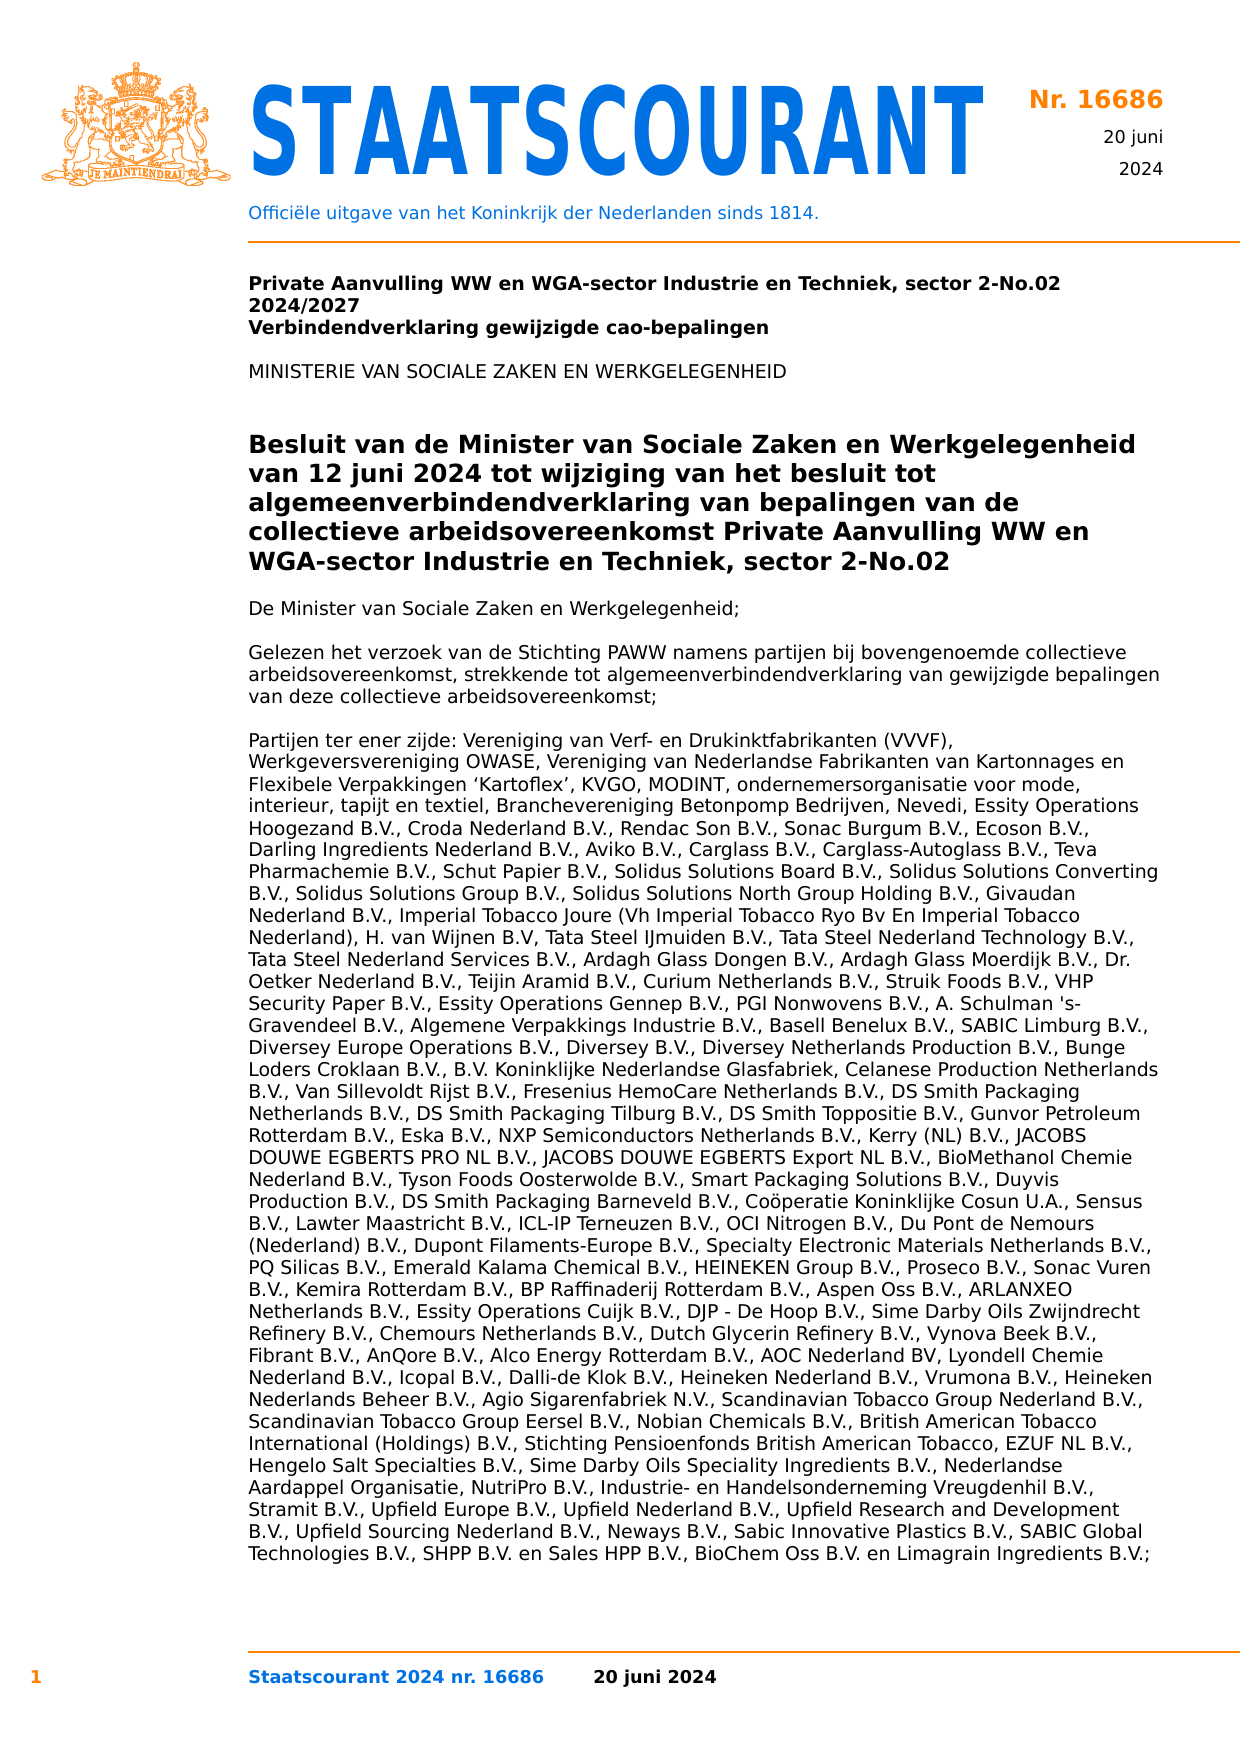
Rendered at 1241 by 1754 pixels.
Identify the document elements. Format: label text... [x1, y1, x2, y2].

table_header [25, 62, 248, 241]
text Verbindendverklaring gewijzigde cao-bepalingen [248, 317, 1163, 339]
text Partijen ter ener zijde: Vereniging van Verf- en Drukinktfabrikanten (VVVF), Werkgeversvereniging OWASE, Vereniging van Nederlandse Fabrikanten van Kartonnages en Flexibele Verpakkingen ‘Kartoflex’, KVGO, MODINT, ondernemersorganisatie voor mode, interieur, tapijt en textiel, Branchevereniging Betonpomp Bedrijven, Nevedi, Essity Operations Hoogezand B.V., Croda Nederland B.V., Rendac Son B.V., Sonac Burgum B.V., Ecoson B.V., Darling Ingredients Nederland B.V., Aviko B.V., Carglass B.V., Carglass-Autoglass B.V., Teva Pharmachemie B.V., Schut Papier B.V., Solidus Solutions Board B.V., Solidus Solutions Converting B.V., Solidus Solutions Group B.V., Solidus Solutions North Group Holding B.V., Givaudan Nederland B.V., Imperial Tobacco Joure (Vh Imperial Tobacco Ryo Bv En Imperial Tobacco Nederland), H. van Wijnen B.V, Tata Steel IJmuiden B.V., Tata Steel Nederland Technology B.V., Tata Steel Nederland Services B.V., Ardagh Glass Dongen B.V., Ardagh Glass Moerdijk B.V., Dr. Oetker Nederland B.V., Teijin Aramid B.V., Curium Netherlands B.V., Struik Foods B.V., VHP Security Paper B.V., Essity Operations Gennep B.V., PGI Nonwovens B.V., A. Schulman 's-Gravendeel B.V., Algemene Verpakkings Industrie B.V., Basell Benelux B.V., SABIC Limburg B.V., Diversey Europe Operations B.V., Diversey B.V., Diversey Netherlands Production B.V., Bunge Loders Croklaan B.V., B.V. Koninklijke Nederlandse Glasfabriek, Celanese Production Netherlands B.V., Van Sillevoldt Rijst B.V., Fresenius HemoCare Netherlands B.V., DS Smith Packaging Netherlands B.V., DS Smith Packaging Tilburg B.V., DS Smith Toppositie B.V., Gunvor Petroleum Rotterdam B.V., Eska B.V., NXP Semiconductors Netherlands B.V., Kerry (NL) B.V., JACOBS DOUWE EGBERTS PRO NL B.V., JACOBS DOUWE EGBERTS Export NL B.V., BioMethanol Chemie Nederland B.V., Tyson Foods Oosterwolde B.V., Smart Packaging Solutions B.V., Duyvis Production B.V., DS Smith Packaging Barneveld B.V., Coöperatie Koninklijke Cosun U.A., Sensus B.V., Lawter Maastricht B.V., ICL-IP Terneuzen B.V., OCI Nitrogen B.V., Du Pont de Nemours (Nederland) B.V., Dupont Filaments-Europe B.V., Specialty Electronic Materials Netherlands B.V., PQ Silicas B.V., Emerald Kalama Chemical B.V., HEINEKEN Group B.V., Proseco B.V., Sonac Vuren B.V., Kemira Rotterdam B.V., BP Raffinaderij Rotterdam B.V., Aspen Oss B.V., ARLANXEO Netherlands B.V., Essity Operations Cuijk B.V., DJP - De Hoop B.V., Sime Darby Oils Zwijndrecht Refinery B.V., Chemours Netherlands B.V., Dutch Glycerin Refinery B.V., Vynova Beek B.V., Fibrant B.V., AnQore B.V., Alco Energy Rotterdam B.V., AOC Nederland BV, Lyondell Chemie Nederland B.V., Icopal B.V., Dalli-de Klok B.V., Heineken Nederland B.V., Vrumona B.V., Heineken Nederlands Beheer B.V., Agio Sigarenfabriek N.V., Scandinavian Tobacco Group Nederland B.V., Scandinavian Tobacco Group Eersel B.V., Nobian Chemicals B.V., British American Tobacco International (Holdings) B.V., Stichting Pensioenfonds British American Tobacco, EZUF NL B.V., Hengelo Salt Specialties B.V., Sime Darby Oils Speciality Ingredients B.V., Nederlandse Aardappel Organisatie, NutriPro B.V., Industrie- en Handelsonderneming Vreugdenhil B.V., Stramit B.V., Upfield Europe B.V., Upfield Nederland B.V., Upfield Research and Development B.V., Upfield Sourcing Nederland B.V., Neways B.V., Sabic Innovative Plastics B.V., SABIC Global Technologies B.V., SHPP B.V. en Sales HPP B.V., BioChem Oss B.V. en Limagrain Ingredients B.V.; [248, 729, 1163, 1565]
picture [41, 62, 231, 186]
table_header Nr. 16686 [998, 62, 1240, 121]
table_cell 20 juni [998, 121, 1240, 153]
text MINISTERIE VAN SOCIALE ZAKEN EN WERKGELEGENHEID [248, 361, 1163, 383]
text Gelezen het verzoek van de Stichting PAWW namens partijen bij bovengenoemde collectieve arbeidsovereenkomst, strekkende tot algemeenverbindendverklaring van gewijzigde bepalingen van deze collectieve arbeidsovereenkomst; [248, 642, 1163, 708]
subtitle Besluit van de Minister van Sociale Zaken en Werkgelegenheid van 12 juni 2024 tot wijziging van het besluit tot algemeenverbindendverklaring van bepalingen van de collectieve arbeidsovereenkomst Private Aanvulling WW en WGA-sector Industrie en Techniek, sector 2-No.02 [248, 430, 1163, 576]
text Private Aanvulling WW en WGA-sector Industrie en Techniek, sector 2-No.02 2024/2027 [248, 273, 1163, 317]
table_header STAATSCOURANT [248, 62, 998, 203]
table_cell 2024 [998, 153, 1240, 203]
table_cell Officiële uitgave van het Koninkrijk der Nederlanden sinds 1814. [248, 203, 1240, 241]
text De Minister van Sociale Zaken en Werkgelegenheid; [248, 598, 1163, 620]
